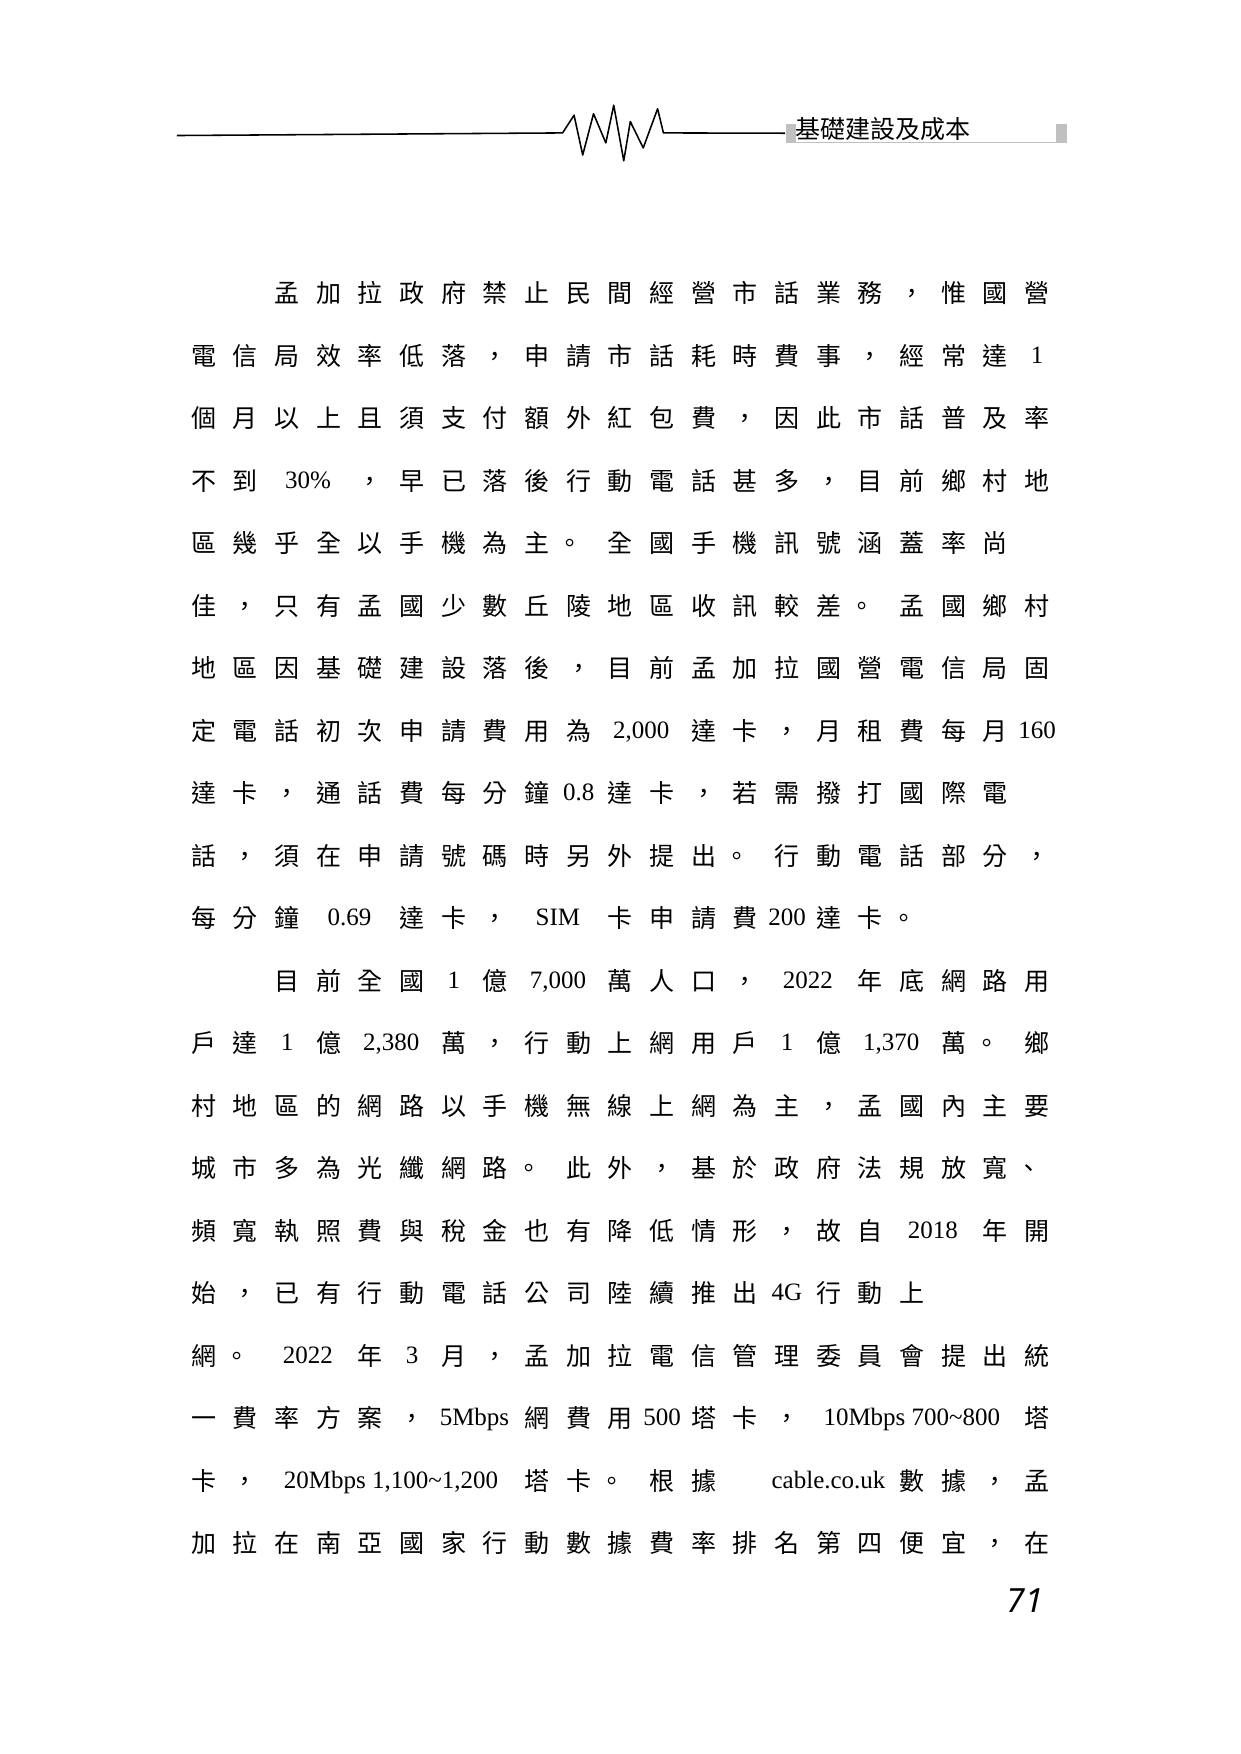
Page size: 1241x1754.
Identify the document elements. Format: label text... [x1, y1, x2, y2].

text 孟加拉政府禁止民間經營市話業務，惟國營電信局效率低落，申請市話耗時費事，經常達1個月以上且須支付額外紅包費，因此市話普及率不到30%，早已落後行動電話甚多，目前鄉村地區幾乎全以手機為主。全國手機訊號涵蓋率尚佳，只有孟國少數丘陵地區收訊較差。孟國鄉村地區因基礎建設落後，目前孟加拉國營電信局固定電話初次申請費用為2,000達卡，月租費每月160達卡，通話費每分鐘0.8達卡，若需撥打國際電話，須在申請號碼時另外提出。行動電話部分，每分鐘0.69達卡，SIM卡申請費200達卡。 [183, 250, 1058, 938]
text 目前全國1億7,000萬人口，2022年底網路用戶達1億2,380萬，行動上網用戶1億1,370萬。鄉村地區的網路以手機無線上網為主，孟國內主要城市多為光纖網路。此外，基於政府法規放寬、頻寬執照費與稅金也有降低情形，故自2018年開始，已有行動電話公司陸續推出4G行動上網。2022年3月，孟加拉電信管理委員會提出統一費率方案，5Mbps網費用500塔卡，10Mbps 700~800塔卡，20Mbps 1,100~1,200塔卡。根據 cable.co.uk數據，孟加拉在南亞國家行動數據費率排名第四便宜，在 [183, 938, 1058, 1563]
